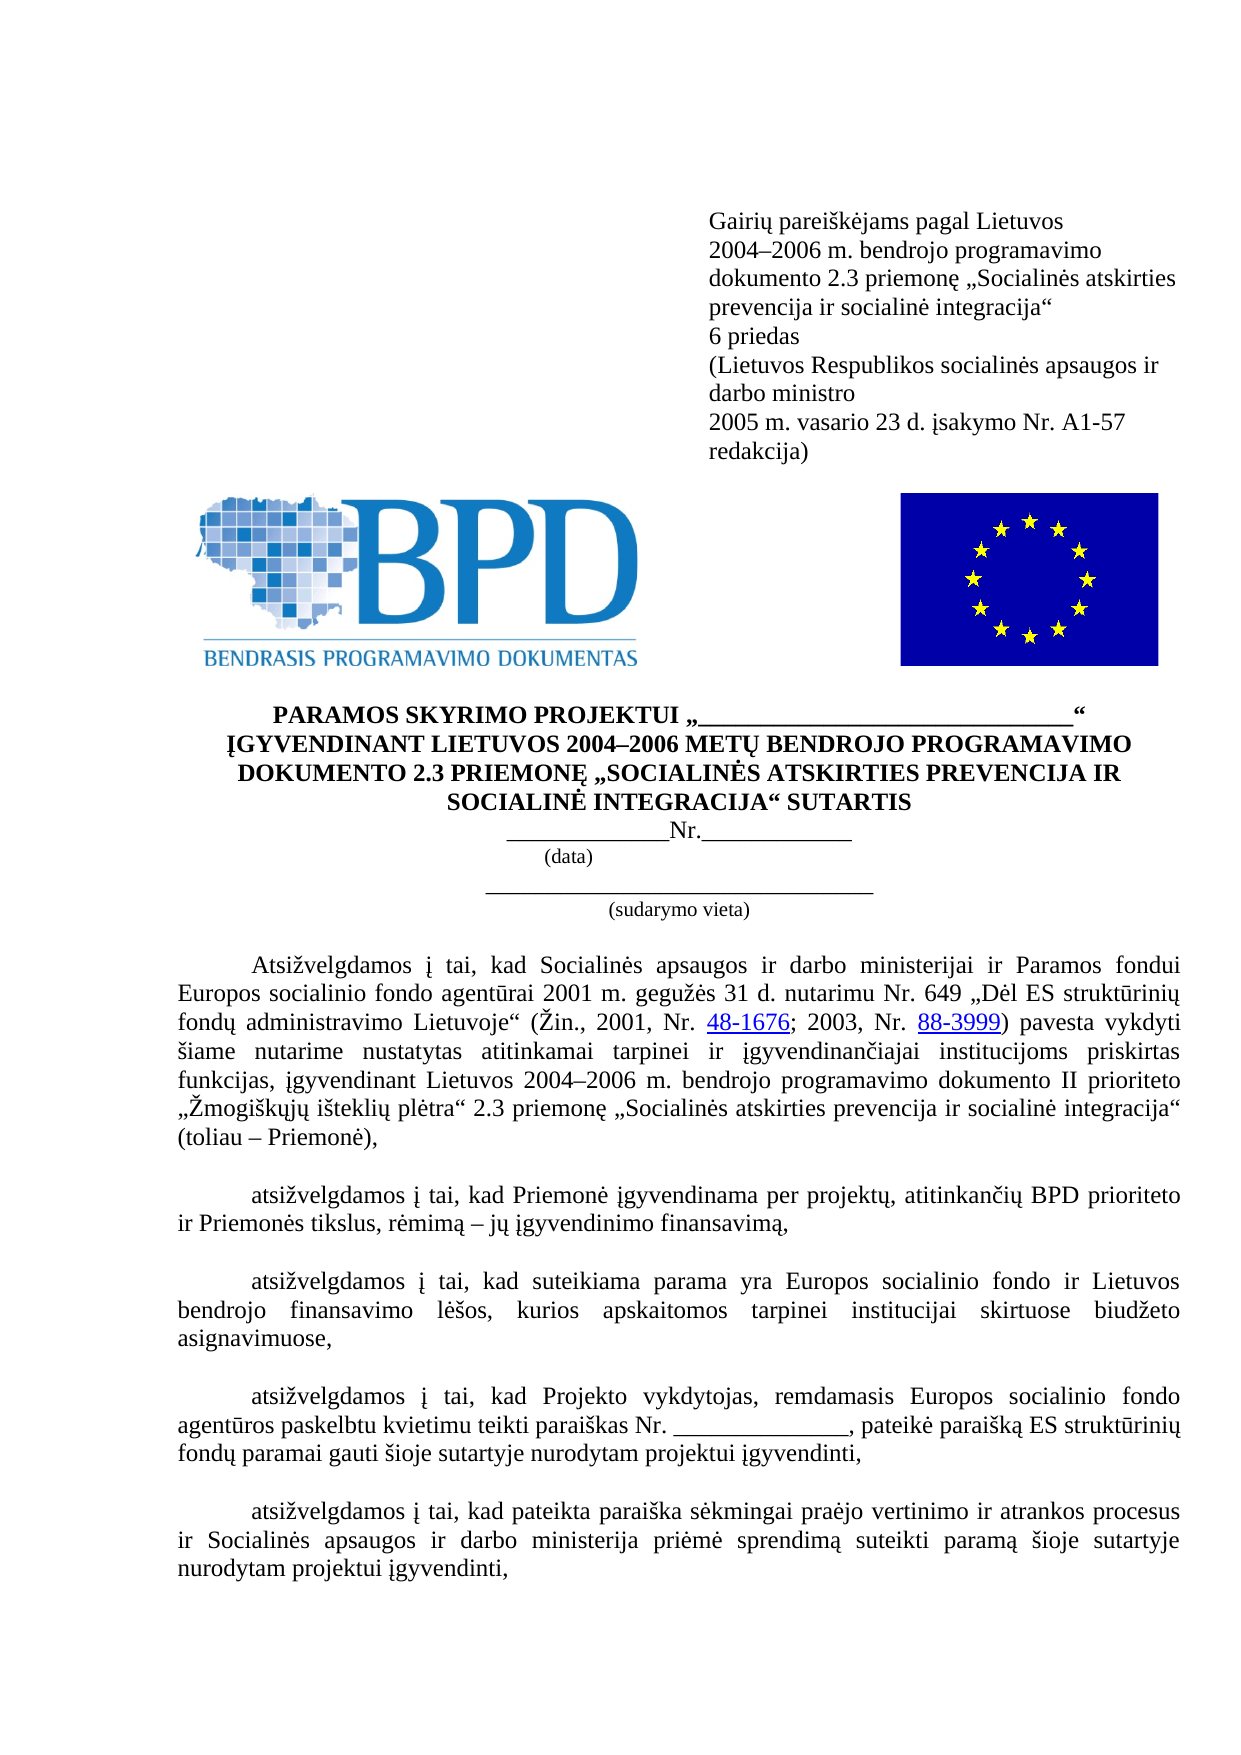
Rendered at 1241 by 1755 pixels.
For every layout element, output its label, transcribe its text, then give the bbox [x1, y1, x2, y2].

text dokumento 2.3 priemonę „Socialinės atskirties [177, 263, 1181, 292]
text darbo ministro [177, 378, 1181, 407]
table_header [177, 494, 656, 672]
text 2005 m. vasario 23 d. įsakymo Nr. A1-57 [177, 407, 1181, 436]
text 6 priedas [177, 321, 1181, 350]
text (Lietuvos Respublikos socialinės apsaugos ir [177, 350, 1181, 378]
table_header [656, 494, 889, 672]
text atsižvelgdamos į tai, kad suteikiama parama yra Europos socialinio fondo ir Lietuvos bendrojo finansavimo lėšos, kurios apskaitomos tarpinei institucijai skirtuose biudžeto asignavimuose, [177, 1266, 1181, 1352]
text redakcija) [177, 436, 1181, 465]
text Gairių pareiškėjams pagal Lietuvos [177, 206, 1181, 235]
text (sudarymo vieta) [177, 897, 1181, 921]
text 2004–2006 m. bendrojo programavimo [177, 235, 1181, 263]
text atsižvelgdamos į tai, kad Priemonė įgyvendinama per projektų, atitinkančių BPD prioriteto ir Priemonės tikslus, rėmimą – jų įgyvendinimo finansavimą, [177, 1180, 1181, 1237]
text (data) [177, 844, 1181, 868]
text Atsižvelgdamos į tai, kad Socialinės apsaugos ir darbo ministerijai ir Paramos fondui Europos socialinio fondo agentūrai 2001 m. gegužės 31 d. nutarimu Nr. 649 „Dėl ES struktūrinių fondų administravimo Lietuvoje“ (Žin., 2001, Nr. 48-1676; 2003, Nr. 88-3999) pavesta vykdyti šiame nutarime nustatytas atitinkamai tarpinei ir įgyvendinančiajai institucijoms priskirtas funkcijas, įgyvendinant Lietuvos 2004–2006 m. bendrojo programavimo dokumento II prioriteto „Žmogiškųjų išteklių plėtra“ 2.3 priemonę „Socialinės atskirties prevencija ir socialinė integracija“ (toliau – Priemonė), [177, 950, 1181, 1151]
text prevencija ir socialinė integracija“ [177, 292, 1181, 321]
text atsižvelgdamos į tai, kad pateikta paraiška sėkmingai praėjo vertinimo ir atrankos procesus ir Socialinės apsaugos ir darbo ministerija priėmė sprendimą suteikti paramą šioje sutartyje nurodytam projektui įgyvendinti, [177, 1496, 1181, 1582]
text _____________Nr.____________ [177, 815, 1181, 844]
text _______________________________ [177, 868, 1181, 897]
text atsižvelgdamos į tai, kad Projekto vykdytojas, remdamasis Europos socialinio fondo agentūros paskelbtu kvietimu teikti paraiškas Nr. ______________, pateikė paraišką ES struktūrinių fondų paramai gauti šioje sutartyje nurodytam projektui įgyvendinti, [177, 1381, 1181, 1467]
text PARAMOS SKYRIMO PROJEKTUI „______________________________“ ĮGYVENDINANT LIETUVOS 2004–2006 METŲ BENDROJO PROGRAMAVIMO DOKUMENTO 2.3 PRIEMONĘ „SOCIALINĖS ATSKIRTIES PREVENCIJA IR SOCIALINĖ INTEGRACIJA“ SUTARTIS [177, 700, 1181, 815]
table_header [889, 494, 1181, 672]
